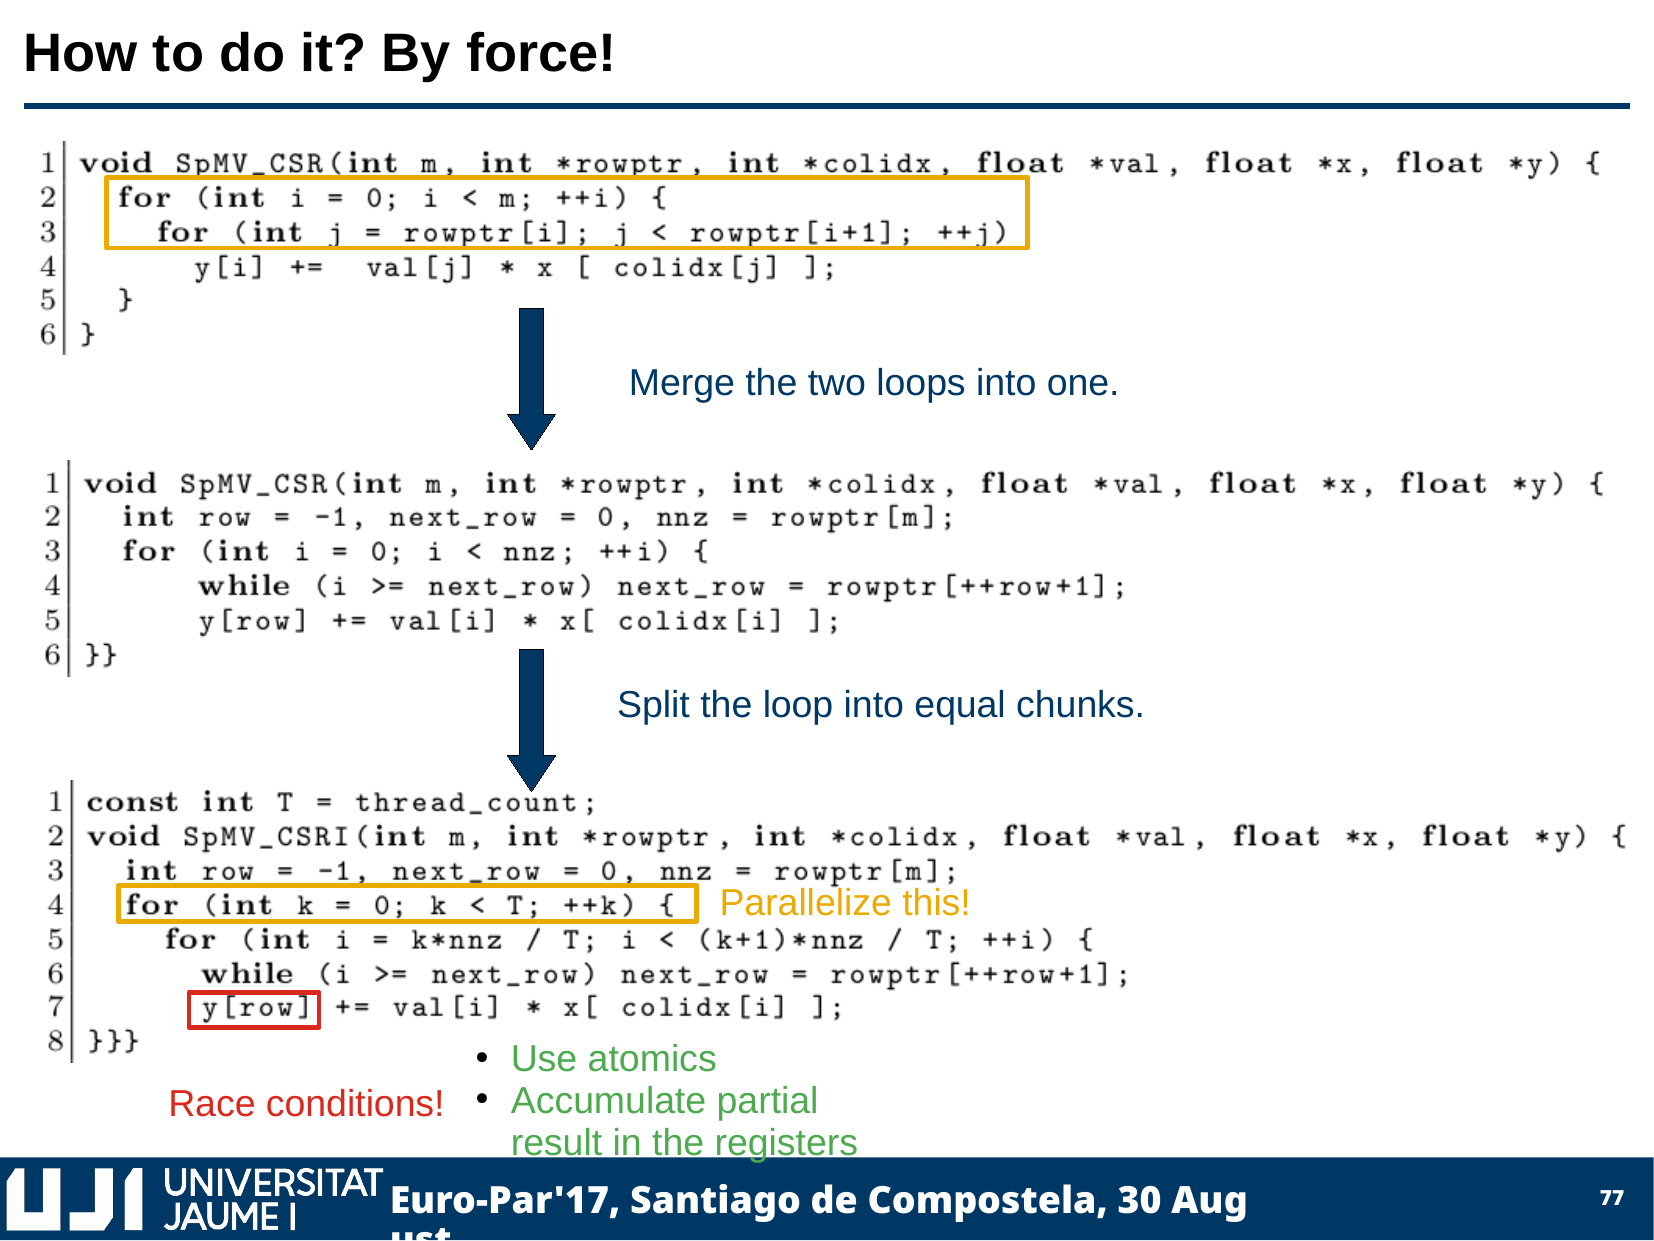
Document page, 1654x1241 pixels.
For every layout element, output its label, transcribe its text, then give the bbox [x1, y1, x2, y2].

picture [32, 141, 1607, 355]
text_box Race conditions! [153, 1074, 460, 1132]
title How to do it? By force! [23, 0, 1630, 107]
text_box Merge the two loops into one. [614, 354, 1135, 412]
text_box Split the loop into equal chunks. [602, 675, 1161, 733]
picture [35, 460, 1617, 677]
text_box Parallelize this! [704, 874, 987, 931]
text_box Use atomics Accumulate partial result in the registers [460, 1029, 913, 1171]
picture [0, 1158, 390, 1241]
text_box [507, 308, 556, 450]
text_box [507, 649, 556, 792]
picture [35, 780, 1630, 1063]
